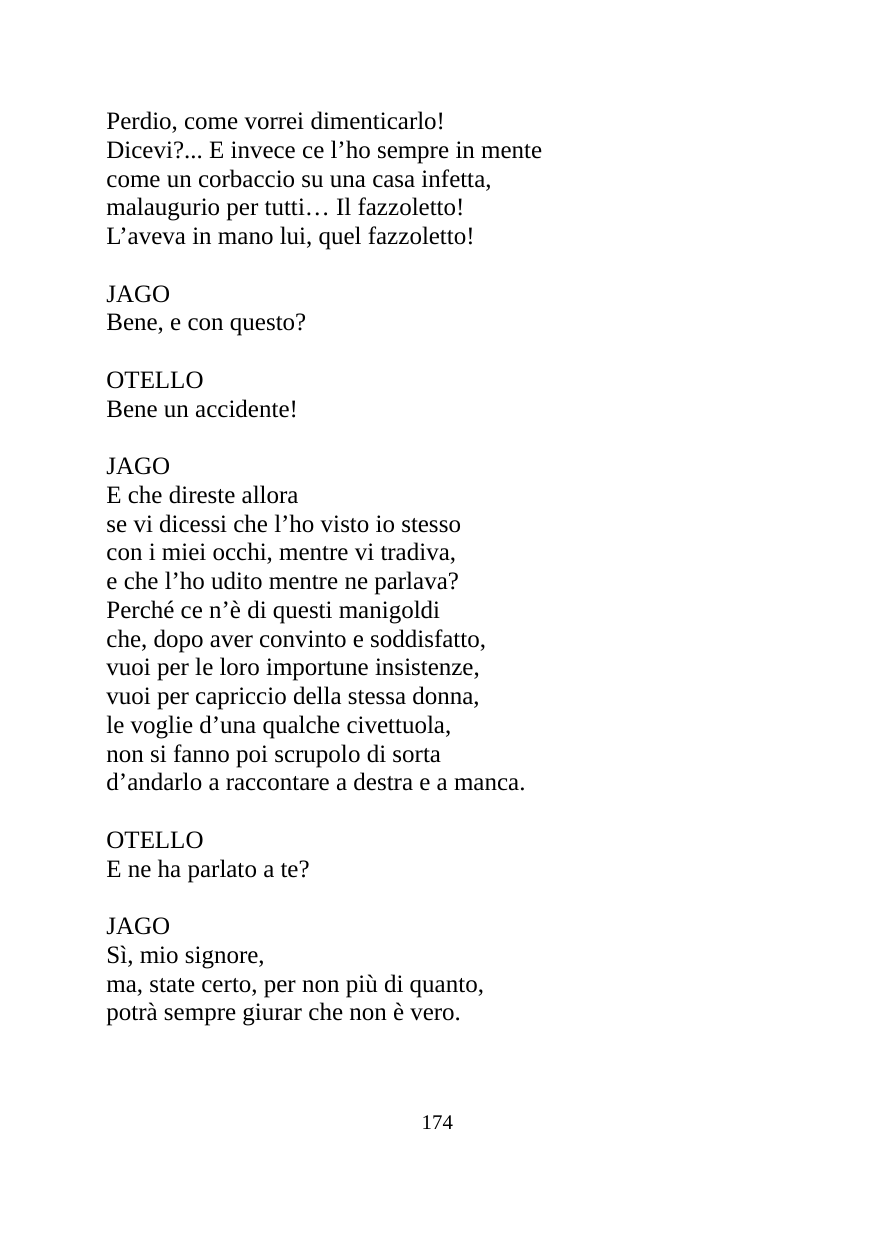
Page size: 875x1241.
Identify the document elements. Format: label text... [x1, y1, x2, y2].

text non si fanno poi scrupolo di sorta [106, 739, 768, 767]
text vuoi per capriccio della stessa donna, [106, 681, 768, 710]
text potrà sempre giurar che non è vero. [106, 997, 768, 1026]
text le voglie d’una qualche civettuola, [106, 710, 768, 739]
text OTELLO E ne ha parlato a te? [106, 825, 768, 882]
text vuoi per le loro importune insistenze, [106, 652, 768, 681]
text malaugurio per tutti… Il fazzoletto! [106, 192, 768, 221]
text d’andarlo a raccontare a destra e a manca. [106, 767, 768, 796]
text Perché ce n’è di questi manigoldi [106, 595, 768, 624]
text ma, state certo, per non più di quanto, [106, 969, 768, 997]
text JAGO Bene, e con questo? [106, 279, 768, 336]
text OTELLO Bene un accidente! [106, 365, 768, 422]
text come un corbaccio su una casa infetta, [106, 164, 768, 192]
text L’aveva in mano lui, quel fazzoletto! [106, 221, 768, 250]
text JAGO Sì, mio signore, [106, 911, 768, 969]
text se vi dicessi che l’ho visto io stesso [106, 509, 768, 537]
text JAGO E che direste allora [106, 451, 768, 509]
text che, dopo aver convinto e soddisfatto, [106, 624, 768, 652]
text Dicevi?... E invece ce l’ho sempre in mente [106, 135, 768, 164]
text Perdio, come vorrei dimenticarlo! [106, 106, 768, 135]
text e che l’ho udito mentre ne parlava? [106, 566, 768, 595]
text con i miei occhi, mentre vi tradiva, [106, 537, 768, 566]
